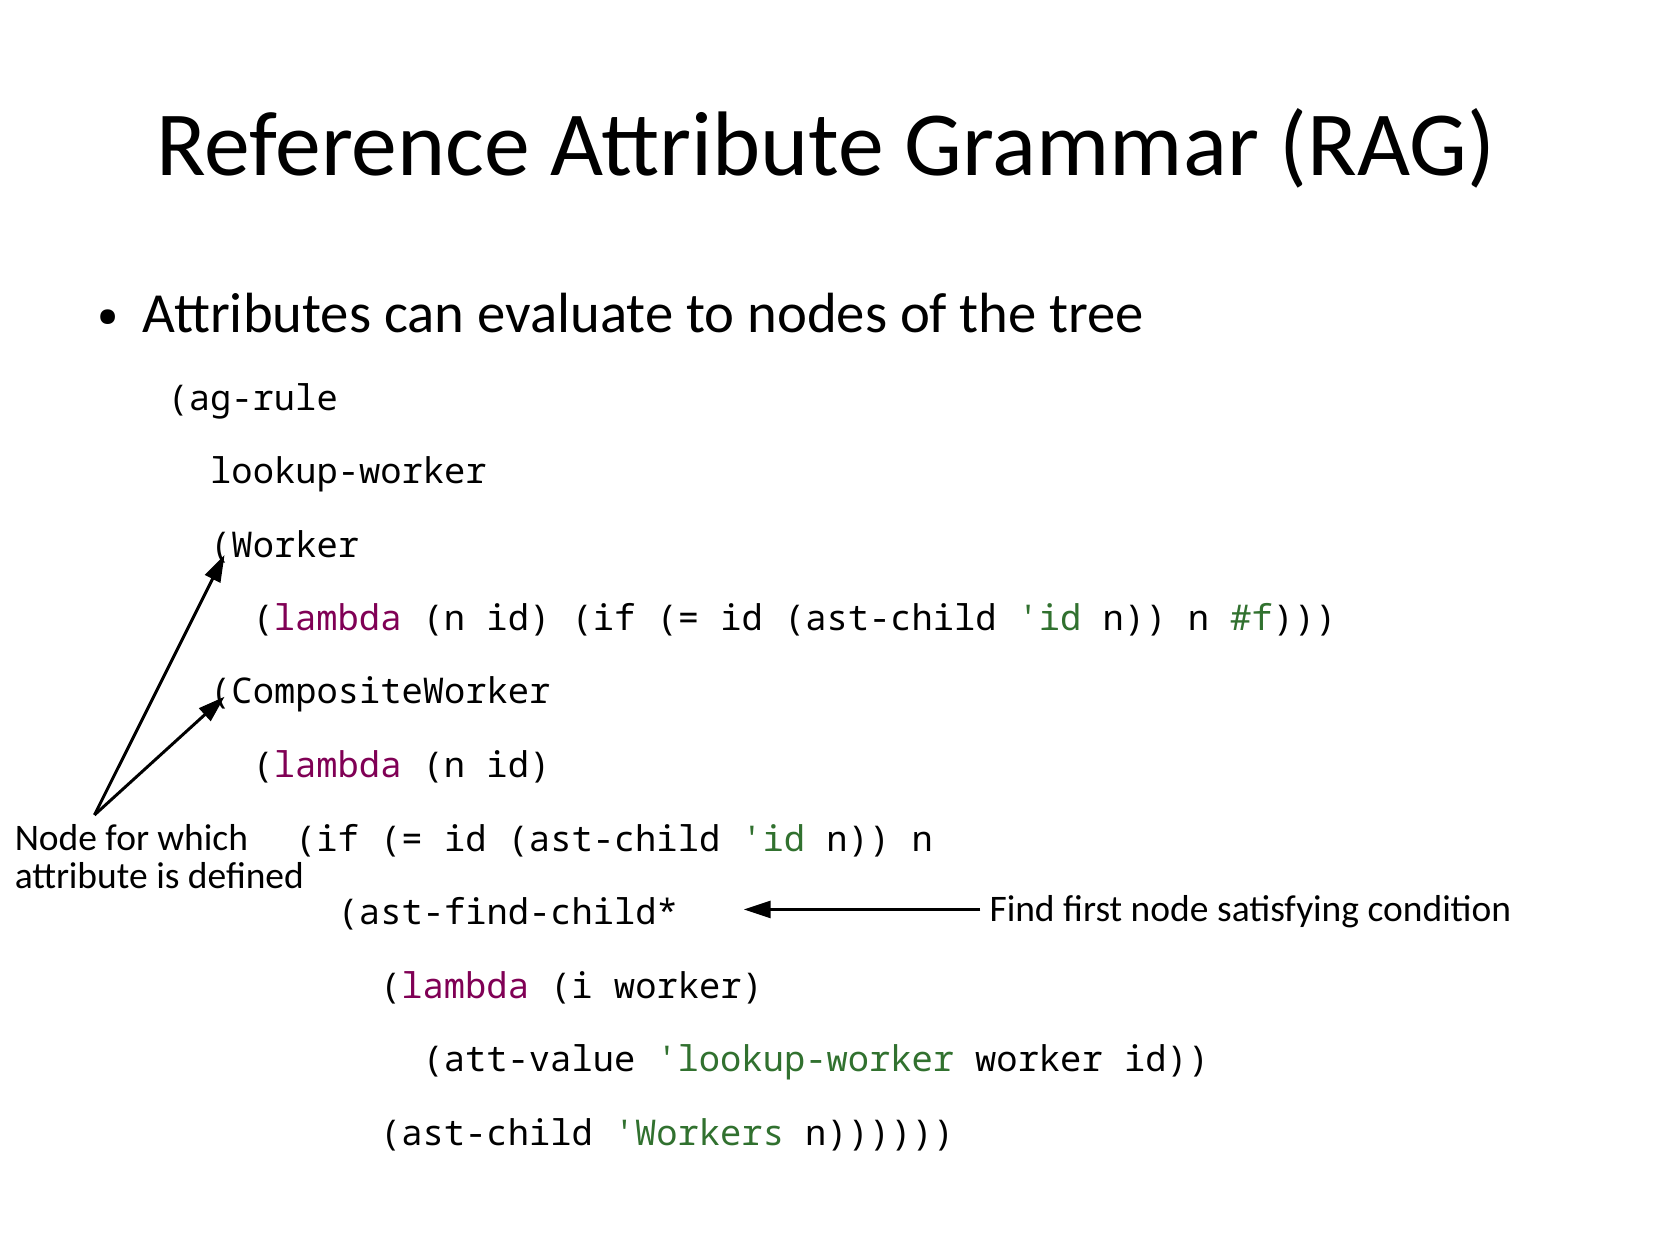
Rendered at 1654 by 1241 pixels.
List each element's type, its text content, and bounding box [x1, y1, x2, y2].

text_box Find first node satisfying condition [974, 885, 1526, 939]
list Attributes can evaluate to nodes of the tree (ag-rule lookup-worker (Worker (lambda (n id) (if (= id (ast-child 'id n)) n #f))) (CompositeWorker (lambda (n id) (if (= id (ast-child 'id n)) n (ast-find-child* (lambda (i worker) (att-value 'lookup-worker worker id)) (ast-child 'Workers n)))))) [82, 290, 1571, 1158]
title Reference Attribute Grammar (RAG) [82, 49, 1571, 257]
text_box Node for which attribute is defined [0, 814, 319, 905]
